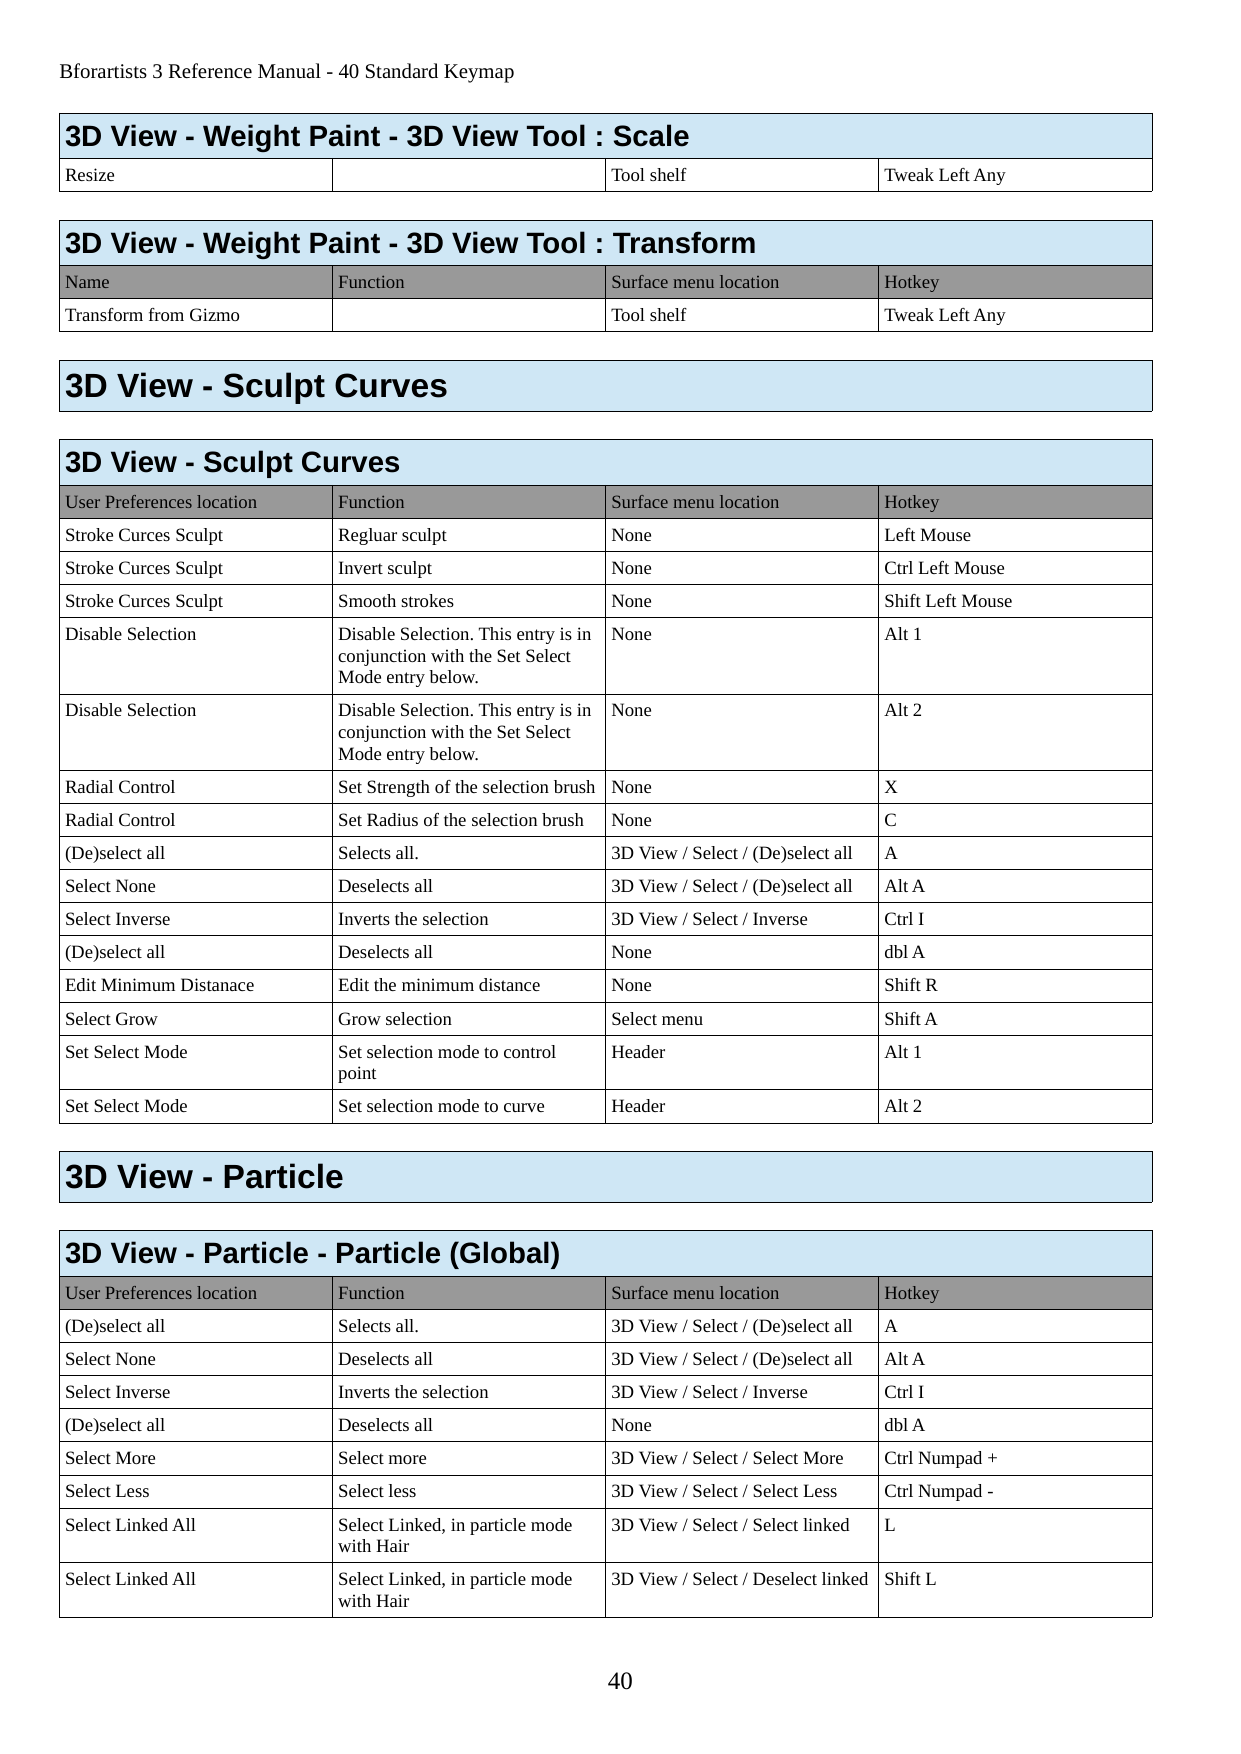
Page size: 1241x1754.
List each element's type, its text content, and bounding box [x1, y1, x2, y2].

table_cell Deselects all [333, 870, 605, 902]
table_cell (De)select all [60, 837, 332, 869]
table_cell Selects all. [333, 837, 605, 869]
table_cell 3D View / Select / (De)select all [606, 837, 878, 869]
table_cell Ctrl I [879, 903, 1152, 935]
table_cell 3D View / Select / Deselect linked [606, 1563, 878, 1617]
table_cell Hotkey [879, 1277, 1152, 1309]
table_cell Grow selection [333, 1003, 605, 1035]
table_cell Select menu [606, 1003, 878, 1035]
table_cell Alt A [879, 870, 1152, 902]
table_cell Shift A [879, 1003, 1152, 1035]
table_cell Deselects all [333, 1343, 605, 1375]
table_cell L [879, 1509, 1152, 1562]
table_header 3D View - Sculpt Curves [60, 361, 1152, 411]
table_cell Disable Selection [60, 618, 332, 693]
table_cell Radial Control [60, 804, 332, 836]
table_cell Invert sculpt [333, 552, 605, 584]
table_cell 3D View / Select / (De)select all [606, 870, 878, 902]
table_cell Disable Selection. This entry is in conjunction with the Set Select Mode entry below. [333, 695, 605, 770]
table_cell Select Linked, in particle mode with Hair [333, 1509, 605, 1562]
table_cell Transform from Gizmo [60, 299, 332, 331]
table_cell Name [60, 266, 332, 298]
table_cell Select None [60, 1343, 332, 1375]
table_cell 3D View / Select / Inverse [606, 1376, 878, 1408]
table_cell Select Linked All [60, 1563, 332, 1617]
table_cell Ctrl Numpad + [879, 1442, 1152, 1474]
table_cell Shift R [879, 970, 1152, 1002]
table_cell Set Select Mode [60, 1036, 332, 1089]
table_cell Surface menu location [606, 1277, 878, 1309]
table_cell (De)select all [60, 1409, 332, 1441]
table_cell Select Inverse [60, 903, 332, 935]
table_cell Deselects all [333, 1409, 605, 1441]
table_cell Smooth strokes [333, 585, 605, 617]
table_cell Ctrl Left Mouse [879, 552, 1152, 584]
table_cell dbl A [879, 936, 1152, 968]
table_cell Shift L [879, 1563, 1152, 1617]
table_header 3D View - Sculpt Curves [60, 440, 1152, 485]
table_cell Regluar sculpt [333, 519, 605, 551]
table_cell None [606, 695, 878, 770]
table_cell Alt 1 [879, 1036, 1152, 1089]
table_cell Radial Control [60, 771, 332, 803]
table_cell None [606, 1409, 878, 1441]
table_cell Select more [333, 1442, 605, 1474]
table_cell Header [606, 1036, 878, 1089]
table_cell Ctrl Numpad - [879, 1476, 1152, 1508]
table_cell Disable Selection [60, 695, 332, 770]
table_cell Function [333, 266, 605, 298]
table_cell Stroke Curces Sculpt [60, 552, 332, 584]
table_cell Select None [60, 870, 332, 902]
table_cell 3D View / Select / Select More [606, 1442, 878, 1474]
table_cell Function [333, 486, 605, 518]
table_header 3D View - Weight Paint - 3D View Tool : Scale [60, 114, 1152, 158]
table_cell Set Select Mode [60, 1090, 332, 1122]
table_cell Selects all. [333, 1310, 605, 1342]
table_cell 3D View / Select / Select Less [606, 1476, 878, 1508]
table_cell [333, 159, 605, 191]
table_cell Alt 1 [879, 618, 1152, 693]
table_cell A [879, 1310, 1152, 1342]
table_cell Surface menu location [606, 486, 878, 518]
table_cell Alt 2 [879, 1090, 1152, 1122]
table_cell Hotkey [879, 266, 1152, 298]
table_cell 3D View / Select / (De)select all [606, 1310, 878, 1342]
table_cell (De)select all [60, 936, 332, 968]
table_cell None [606, 585, 878, 617]
table_header 3D View - Weight Paint - 3D View Tool : Transform [60, 221, 1152, 265]
table_cell None [606, 771, 878, 803]
table_cell Inverts the selection [333, 1376, 605, 1408]
table_cell Header [606, 1090, 878, 1122]
table_cell Stroke Curces Sculpt [60, 585, 332, 617]
table_cell None [606, 936, 878, 968]
table_cell X [879, 771, 1152, 803]
table_cell Stroke Curces Sculpt [60, 519, 332, 551]
table_cell None [606, 804, 878, 836]
table_cell Set Strength of the selection brush [333, 771, 605, 803]
table_cell Deselects all [333, 936, 605, 968]
table_cell None [606, 552, 878, 584]
table_cell Tool shelf [606, 299, 878, 331]
table_cell Set Radius of the selection brush [333, 804, 605, 836]
table_cell Hotkey [879, 486, 1152, 518]
table_cell Select Inverse [60, 1376, 332, 1408]
table_cell Left Mouse [879, 519, 1152, 551]
table_cell Tool shelf [606, 159, 878, 191]
table_cell C [879, 804, 1152, 836]
table_cell Inverts the selection [333, 903, 605, 935]
table_cell dbl A [879, 1409, 1152, 1441]
table_cell Shift Left Mouse [879, 585, 1152, 617]
table_cell Select Less [60, 1476, 332, 1508]
table_cell User Preferences location [60, 1277, 332, 1309]
table_cell Alt 2 [879, 695, 1152, 770]
table_header 3D View - Particle - Particle (Global) [60, 1231, 1152, 1276]
table_cell Disable Selection. This entry is in conjunction with the Set Select Mode entry below. [333, 618, 605, 693]
table_cell Select Linked, in particle mode with Hair [333, 1563, 605, 1617]
table_cell 3D View / Select / Select linked [606, 1509, 878, 1562]
table_cell Tweak Left Any [879, 299, 1152, 331]
table_cell Resize [60, 159, 332, 191]
table_cell Edit Minimum Distanace [60, 970, 332, 1002]
table_cell None [606, 618, 878, 693]
table_cell Select Grow [60, 1003, 332, 1035]
table_cell User Preferences location [60, 486, 332, 518]
table_cell None [606, 519, 878, 551]
table_cell Edit the minimum distance [333, 970, 605, 1002]
table_cell [333, 299, 605, 331]
table_cell Ctrl I [879, 1376, 1152, 1408]
table_cell Function [333, 1277, 605, 1309]
table_cell Tweak Left Any [879, 159, 1152, 191]
table_cell Alt A [879, 1343, 1152, 1375]
table_cell None [606, 970, 878, 1002]
table_cell Set selection mode to control point [333, 1036, 605, 1089]
table_cell 3D View / Select / (De)select all [606, 1343, 878, 1375]
table_cell Set selection mode to curve [333, 1090, 605, 1122]
table_cell Select More [60, 1442, 332, 1474]
table_header 3D View - Particle [60, 1152, 1152, 1202]
table_cell Surface menu location [606, 266, 878, 298]
table_cell Select less [333, 1476, 605, 1508]
table_cell (De)select all [60, 1310, 332, 1342]
table_cell 3D View / Select / Inverse [606, 903, 878, 935]
table_cell A [879, 837, 1152, 869]
table_cell Select Linked All [60, 1509, 332, 1562]
